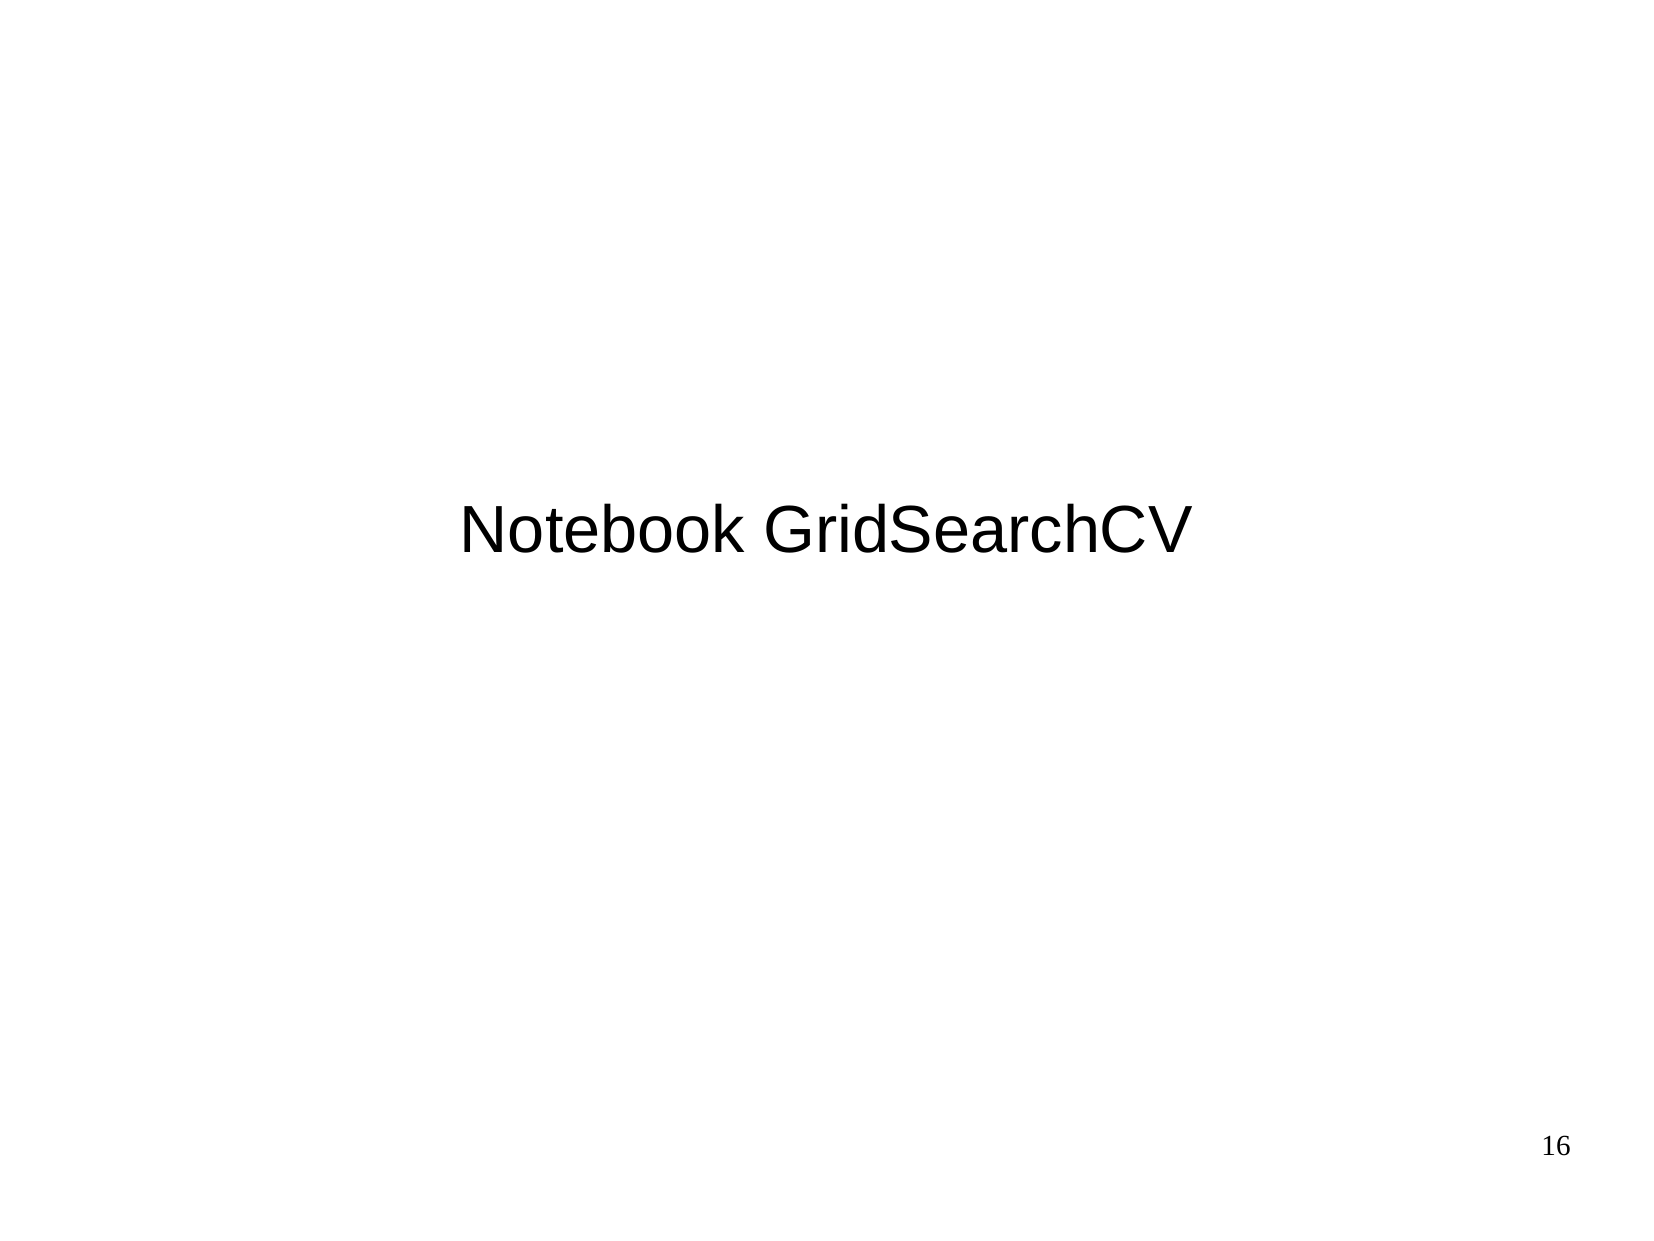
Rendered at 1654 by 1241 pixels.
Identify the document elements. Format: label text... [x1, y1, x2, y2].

subtitle Notebook GridSearchCV [82, 49, 1571, 1010]
